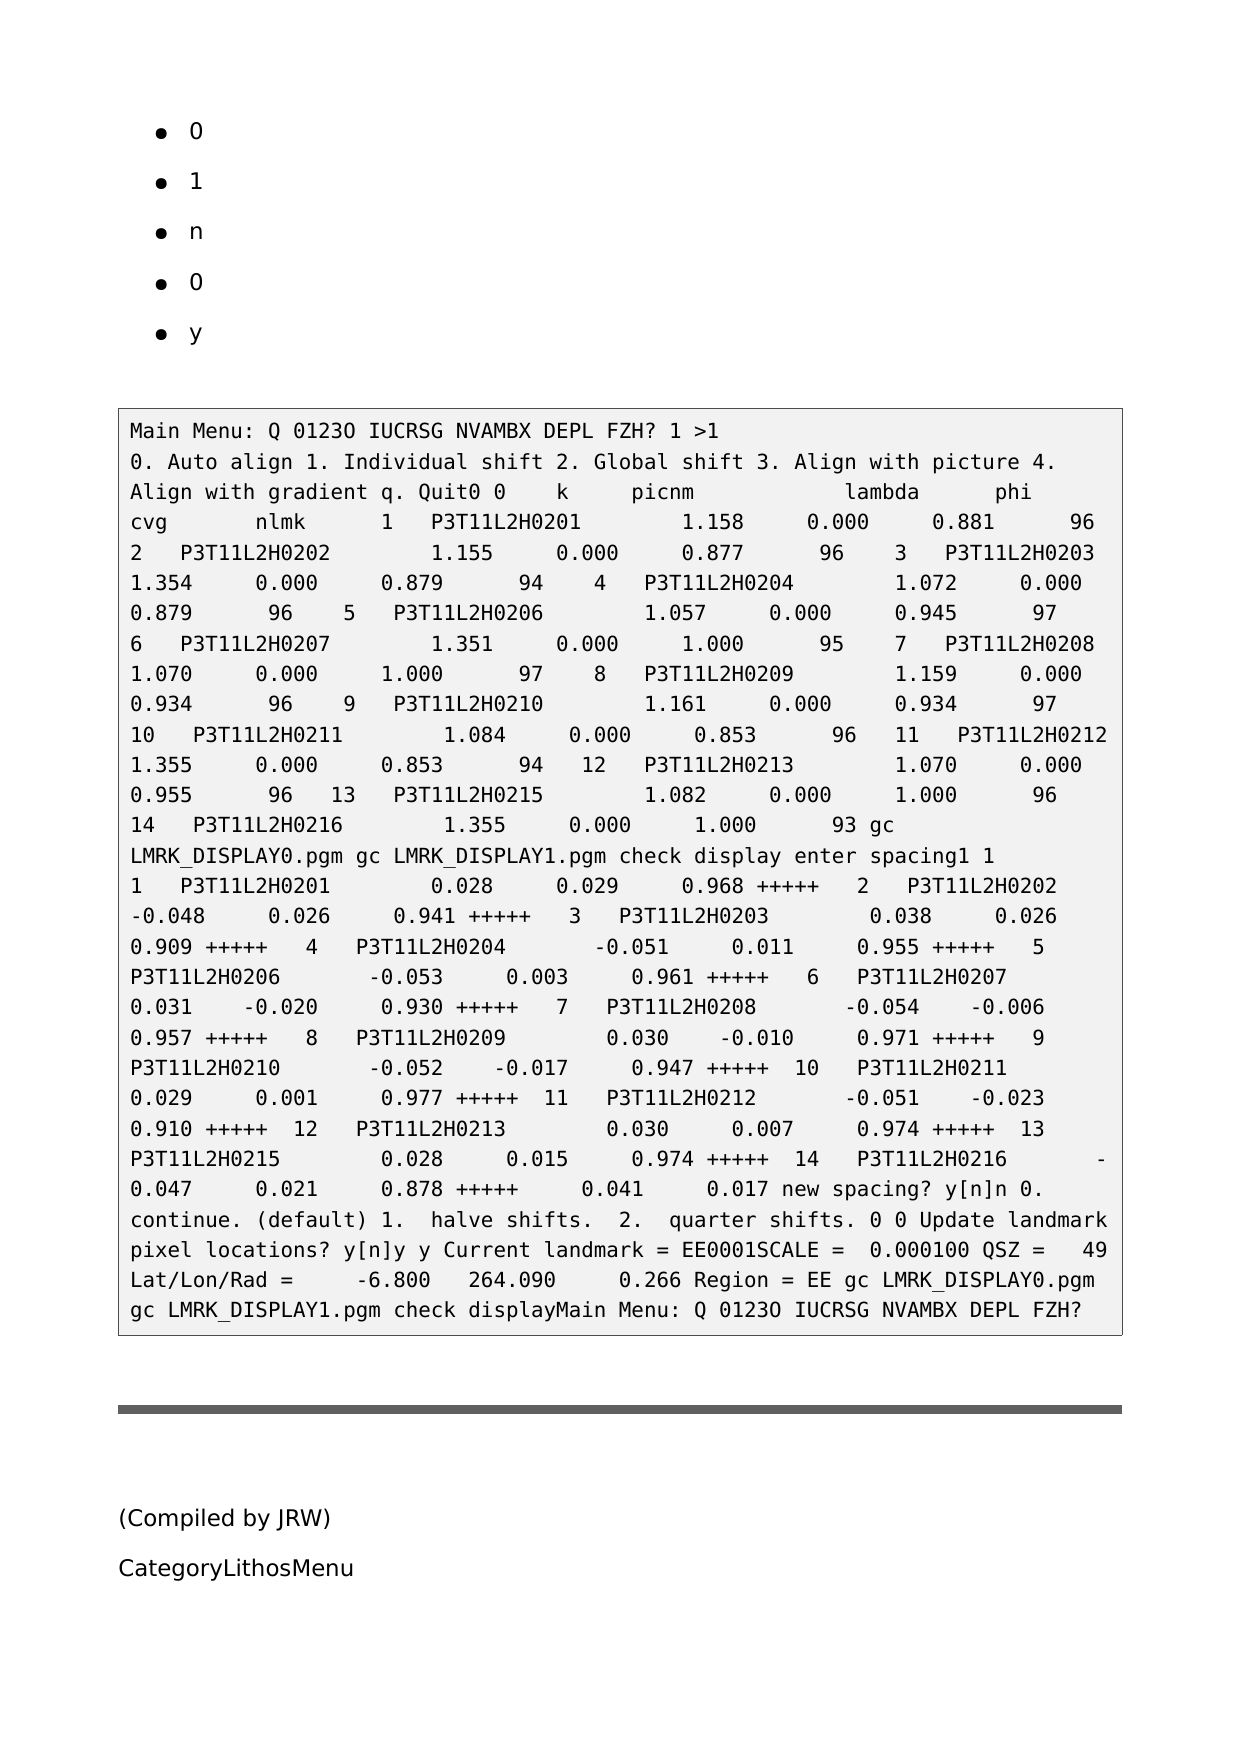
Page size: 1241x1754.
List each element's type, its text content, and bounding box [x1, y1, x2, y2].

list n [153, 218, 1122, 245]
text Main Menu: Q 0123O IUCRSG NVAMBX DEPL FZH? 1 >1 0. Auto align 1. Individual shift 2. Global shift 3. Align with picture 4. Align with gradient q. Quit0 0 k picnm lambda phi cvg nlmk 1 P3T11L2H0201 1.158 0.000 0.881 96 2 P3T11L2H0202 1.155 0.000 0.877 96 3 P3T11L2H0203 1.354 0.000 0.879 94 4 P3T11L2H0204 1.072 0.000 0.879 96 5 P3T11L2H0206 1.057 0.000 0.945 97 6 P3T11L2H0207 1.351 0.000 1.000 95 7 P3T11L2H0208 1.070 0.000 1.000 97 8 P3T11L2H0209 1.159 0.000 0.934 96 9 P3T11L2H0210 1.161 0.000 0.934 97 10 P3T11L2H0211 1.084 0.000 0.853 96 11 P3T11L2H0212 1.355 0.000 0.853 94 12 P3T11L2H0213 1.070 0.000 0.955 96 13 P3T11L2H0215 1.082 0.000 1.000 96 14 P3T11L2H0216 1.355 0.000 1.000 93 gc LMRK_DISPLAY0.pgm gc LMRK_DISPLAY1.pgm check display enter spacing1 1 1 P3T11L2H0201 0.028 0.029 0.968 +++++ 2 P3T11L2H0202 -0.048 0.026 0.941 +++++ 3 P3T11L2H0203 0.038 0.026 0.909 +++++ 4 P3T11L2H0204 -0.051 0.011 0.955 +++++ 5 P3T11L2H0206 -0.053 0.003 0.961 +++++ 6 P3T11L2H0207 0.031 -0.020 0.930 +++++ 7 P3T11L2H0208 -0.054 -0.006 0.957 +++++ 8 P3T11L2H0209 0.030 -0.010 0.971 +++++ 9 P3T11L2H0210 -0.052 -0.017 0.947 +++++ 10 P3T11L2H0211 0.029 0.001 0.977 +++++ 11 P3T11L2H0212 -0.051 -0.023 0.910 +++++ 12 P3T11L2H0213 0.030 0.007 0.974 +++++ 13 P3T11L2H0215 0.028 0.015 0.974 +++++ 14 P3T11L2H0216 -0.047 0.021 0.878 +++++ 0.041 0.017 new spacing? y[n]n 0. continue. (default) 1. halve shifts. 2. quarter shifts. 0 0 Update landmark pixel locations? y[n]y y Current landmark = EE0001SCALE = 0.000100 QSZ = 49 Lat/Lon/Rad = -6.800 264.090 0.266 Region = EE gc LMRK_DISPLAY0.pgm gc LMRK_DISPLAY1.pgm check displayMain Menu: Q 0123O IUCRSG NVAMBX DEPL FZH? [119, 409, 1122, 1335]
text CategoryLithosMenu [118, 1555, 1122, 1582]
list 1 [153, 168, 1122, 195]
text (Compiled by JRW) [118, 1505, 1122, 1532]
list 0 [153, 118, 1122, 145]
list 0 [153, 269, 1122, 295]
list y [153, 319, 1122, 346]
